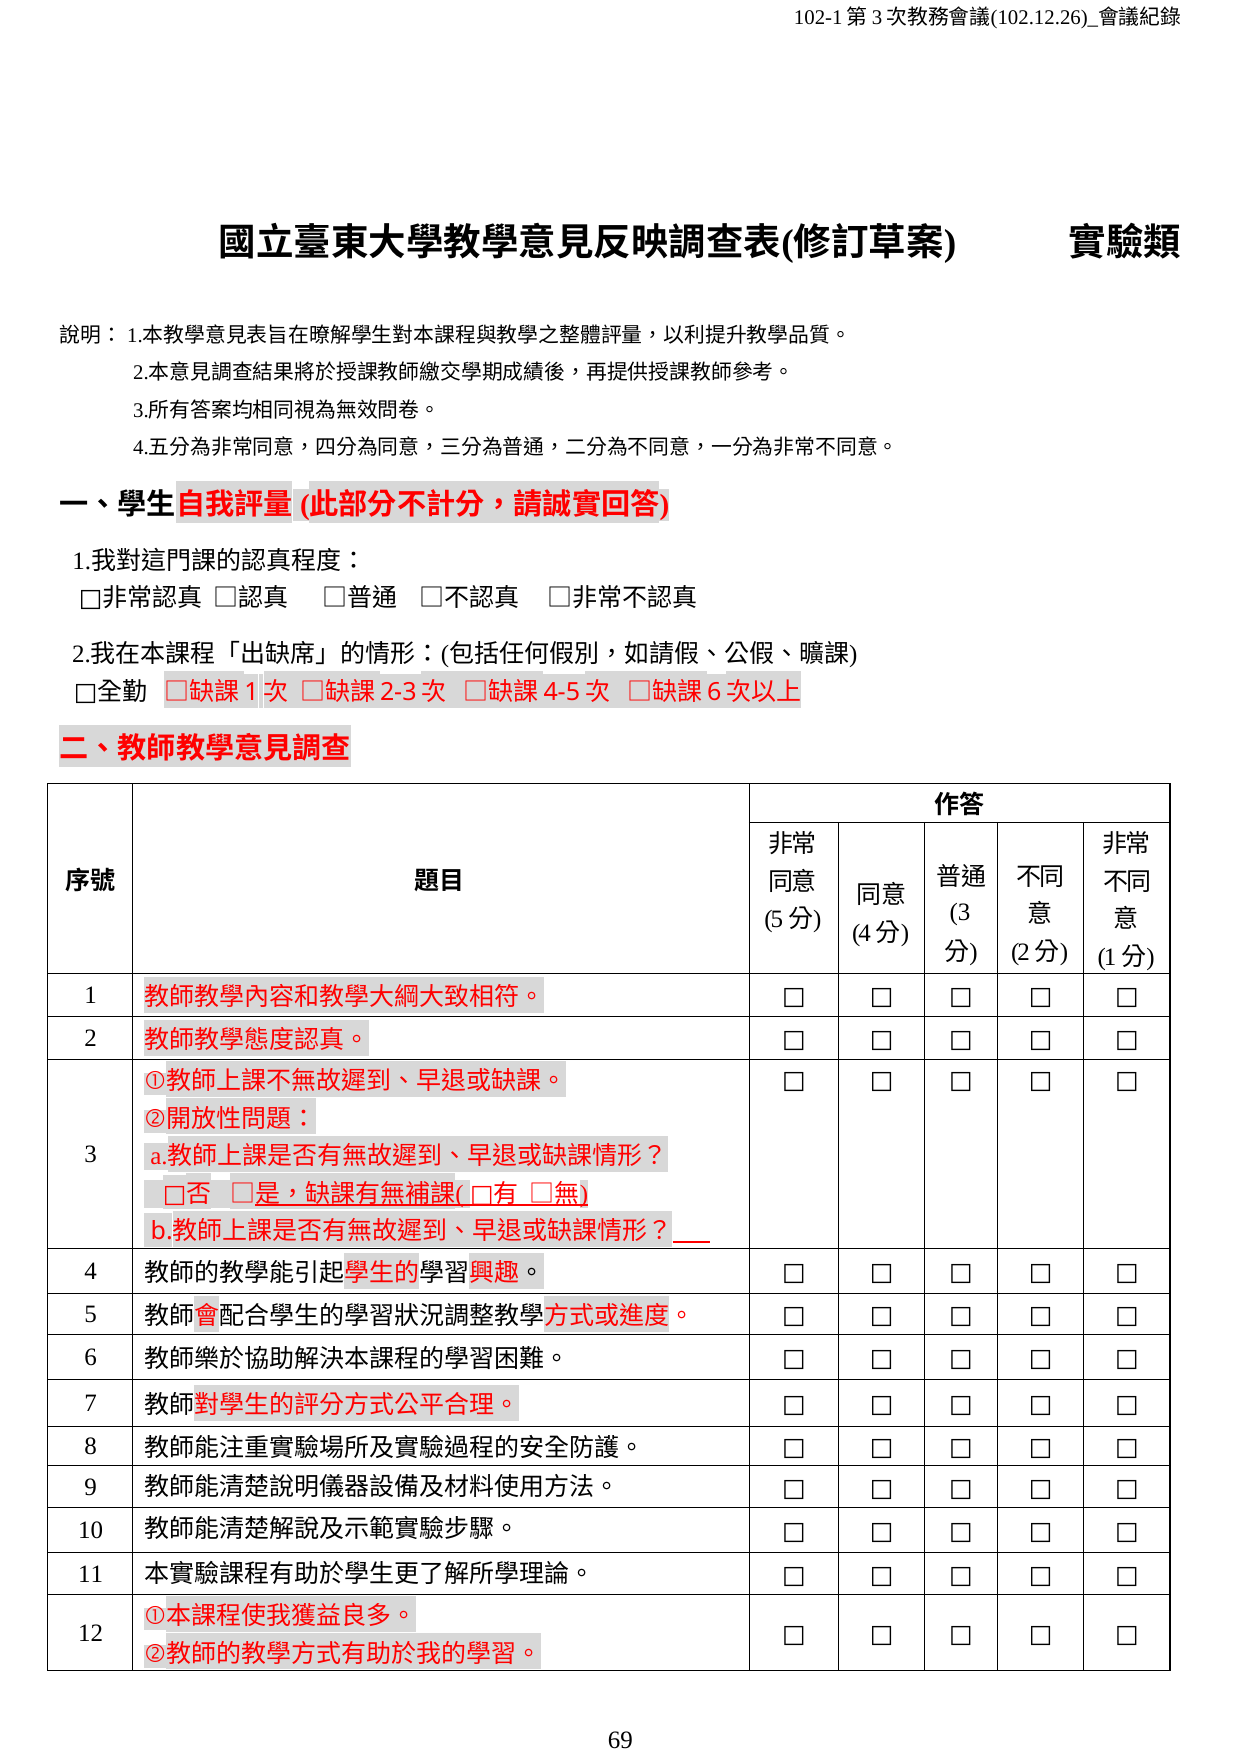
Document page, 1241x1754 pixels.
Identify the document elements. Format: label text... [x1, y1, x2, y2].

table_cell 非常 同意 (5分) [750, 823, 838, 973]
table_cell 5 [48, 1294, 132, 1334]
table_cell □ [925, 1249, 997, 1293]
table_cell □ [925, 1017, 997, 1059]
table_cell □ [839, 1249, 924, 1293]
table_cell □ [1084, 1508, 1169, 1552]
table_cell □ [998, 1595, 1083, 1670]
table_cell □ [839, 1335, 924, 1379]
table_cell 7 [48, 1380, 132, 1426]
text 國立臺東大學教學意見反映調查表(修訂草案) 實驗類 [59, 202, 1181, 277]
table_cell □ [750, 1060, 838, 1248]
table_cell □ [998, 1249, 1083, 1293]
table_cell □ [925, 1427, 997, 1465]
table_cell □ [925, 1553, 997, 1594]
table_cell 教師能注重實驗場所及實驗過程的安全防護。 [133, 1427, 749, 1465]
table_cell 教師上課不無故遲到、早退或缺課。 開放性問題： a.教師上課是否有無故遲到、早退或缺課情形？ □否 □是，缺課有無補課( □有 □無) b.教師上課是否有無故遲到、早退或缺課情形？ [133, 1060, 749, 1248]
text 3.所有答案均相同視為無效問卷。 [133, 389, 1181, 427]
table_cell 非常 不同意 (1分) [1084, 823, 1169, 973]
table_cell □ [750, 974, 838, 1016]
table_cell □ [998, 974, 1083, 1016]
table_cell □ [839, 1427, 924, 1465]
table_cell □ [839, 1017, 924, 1059]
text 4.五分為非常同意，四分為同意，三分為普通，二分為不同意，一分為非常不同意。 [133, 427, 1181, 464]
table_cell □ [998, 1466, 1083, 1507]
table_cell □ [998, 1380, 1083, 1426]
text 1.我對這門課的認真程度： [63, 539, 1181, 577]
table_cell □ [925, 1335, 997, 1379]
table_cell □ [750, 1294, 838, 1334]
table_cell □ [998, 1060, 1083, 1248]
table_cell □ [750, 1553, 838, 1594]
table_cell □ [925, 1508, 997, 1552]
table_cell □ [839, 1595, 924, 1670]
text □全勤 □缺課1次 □缺課2-3次 □缺課4-5次 □缺課6次以上 [59, 671, 1181, 708]
table_header 題目 [133, 784, 749, 973]
table_cell 教師樂於協助解決本課程的學習困難。 [133, 1335, 749, 1379]
table_cell 教師能清楚解說及示範實驗步驟。 [133, 1508, 749, 1552]
text 2.我在本課程「出缺席」的情形：(包括任何假別，如請假、公假、曠課) [62, 633, 1181, 671]
table_cell 教師會配合學生的學習狀況調整教學方式或進度。 [133, 1294, 749, 1334]
table_cell 不同意 (2分) [998, 823, 1083, 973]
table_cell □ [1084, 1335, 1169, 1379]
table_cell □ [925, 1060, 997, 1248]
table_cell 教師能清楚說明儀器設備及材料使用方法。 [133, 1466, 749, 1507]
table_cell □ [750, 1466, 838, 1507]
table_cell □ [925, 1294, 997, 1334]
table_cell 9 [48, 1466, 132, 1507]
table_cell 普通 (3分) [925, 823, 997, 973]
table_cell □ [1084, 1060, 1169, 1248]
table_cell 11 [48, 1553, 132, 1594]
table_cell □ [750, 1380, 838, 1426]
text 一、學生自我評量 (此部分不計分，請誠實回答) [59, 464, 1181, 539]
table_cell 2 [48, 1017, 132, 1059]
table_cell □ [1084, 1294, 1169, 1334]
table_cell □ [750, 1595, 838, 1670]
table_cell 10 [48, 1508, 132, 1552]
table_cell □ [750, 1017, 838, 1059]
table_cell □ [1084, 1595, 1169, 1670]
table_cell □ [998, 1017, 1083, 1059]
table_header 作答 [750, 784, 1169, 822]
table_cell □ [925, 1380, 997, 1426]
table_cell □ [998, 1335, 1083, 1379]
table_cell 本課程使我獲益良多。 教師的教學方式有助於我的學習。 [133, 1595, 749, 1670]
table_cell □ [998, 1508, 1083, 1552]
table_cell □ [925, 974, 997, 1016]
table_cell □ [750, 1508, 838, 1552]
table_cell 教師教學態度認真。 [133, 1017, 749, 1059]
text □非常認真 □認真 □普通 □不認真 □非常不認真 [59, 577, 1181, 614]
table_header 序號 [48, 784, 132, 973]
table_cell □ [839, 1060, 924, 1248]
table_cell □ [839, 1294, 924, 1334]
table_cell □ [998, 1553, 1083, 1594]
table_cell □ [750, 1249, 838, 1293]
table_cell 8 [48, 1427, 132, 1465]
table_cell □ [839, 1508, 924, 1552]
table_cell □ [1084, 1380, 1169, 1426]
text 2.本意見調查結果將於授課教師繳交學期成績後，再提供授課教師參考。 [133, 352, 1181, 389]
table_cell □ [839, 1466, 924, 1507]
text 說明： 1.本教學意見表旨在暸解學生對本課程與教學之整體評量，以利提升教學品質。 [59, 314, 1181, 352]
table_cell □ [998, 1427, 1083, 1465]
table_cell 12 [48, 1595, 132, 1670]
table_cell 6 [48, 1335, 132, 1379]
table_cell □ [1084, 1017, 1169, 1059]
table_cell 1 [48, 974, 132, 1016]
table_cell 本實驗課程有助於學生更了解所學理論。 [133, 1553, 749, 1594]
table_cell 4 [48, 1249, 132, 1293]
table_cell 教師對學生的評分方式公平合理。 [133, 1380, 749, 1426]
table_cell 教師的教學能引起學生的學習興趣。 [133, 1249, 749, 1293]
table_cell □ [1084, 1427, 1169, 1465]
table_cell □ [1084, 974, 1169, 1016]
table_cell □ [1084, 1466, 1169, 1507]
text 二、教師教學意見調查 [59, 708, 1181, 783]
table_cell □ [839, 1553, 924, 1594]
table_cell □ [750, 1335, 838, 1379]
table_cell □ [839, 974, 924, 1016]
table_cell □ [1084, 1553, 1169, 1594]
table_cell 同意 (4分) [839, 823, 924, 973]
table_cell □ [1084, 1249, 1169, 1293]
table_cell □ [839, 1380, 924, 1426]
table_cell □ [998, 1294, 1083, 1334]
table_cell 教師教學內容和教學大綱大致相符。 [133, 974, 749, 1016]
table_cell □ [750, 1427, 838, 1465]
table_cell □ [925, 1595, 997, 1670]
table_cell □ [925, 1466, 997, 1507]
table_cell 3 [48, 1060, 132, 1248]
